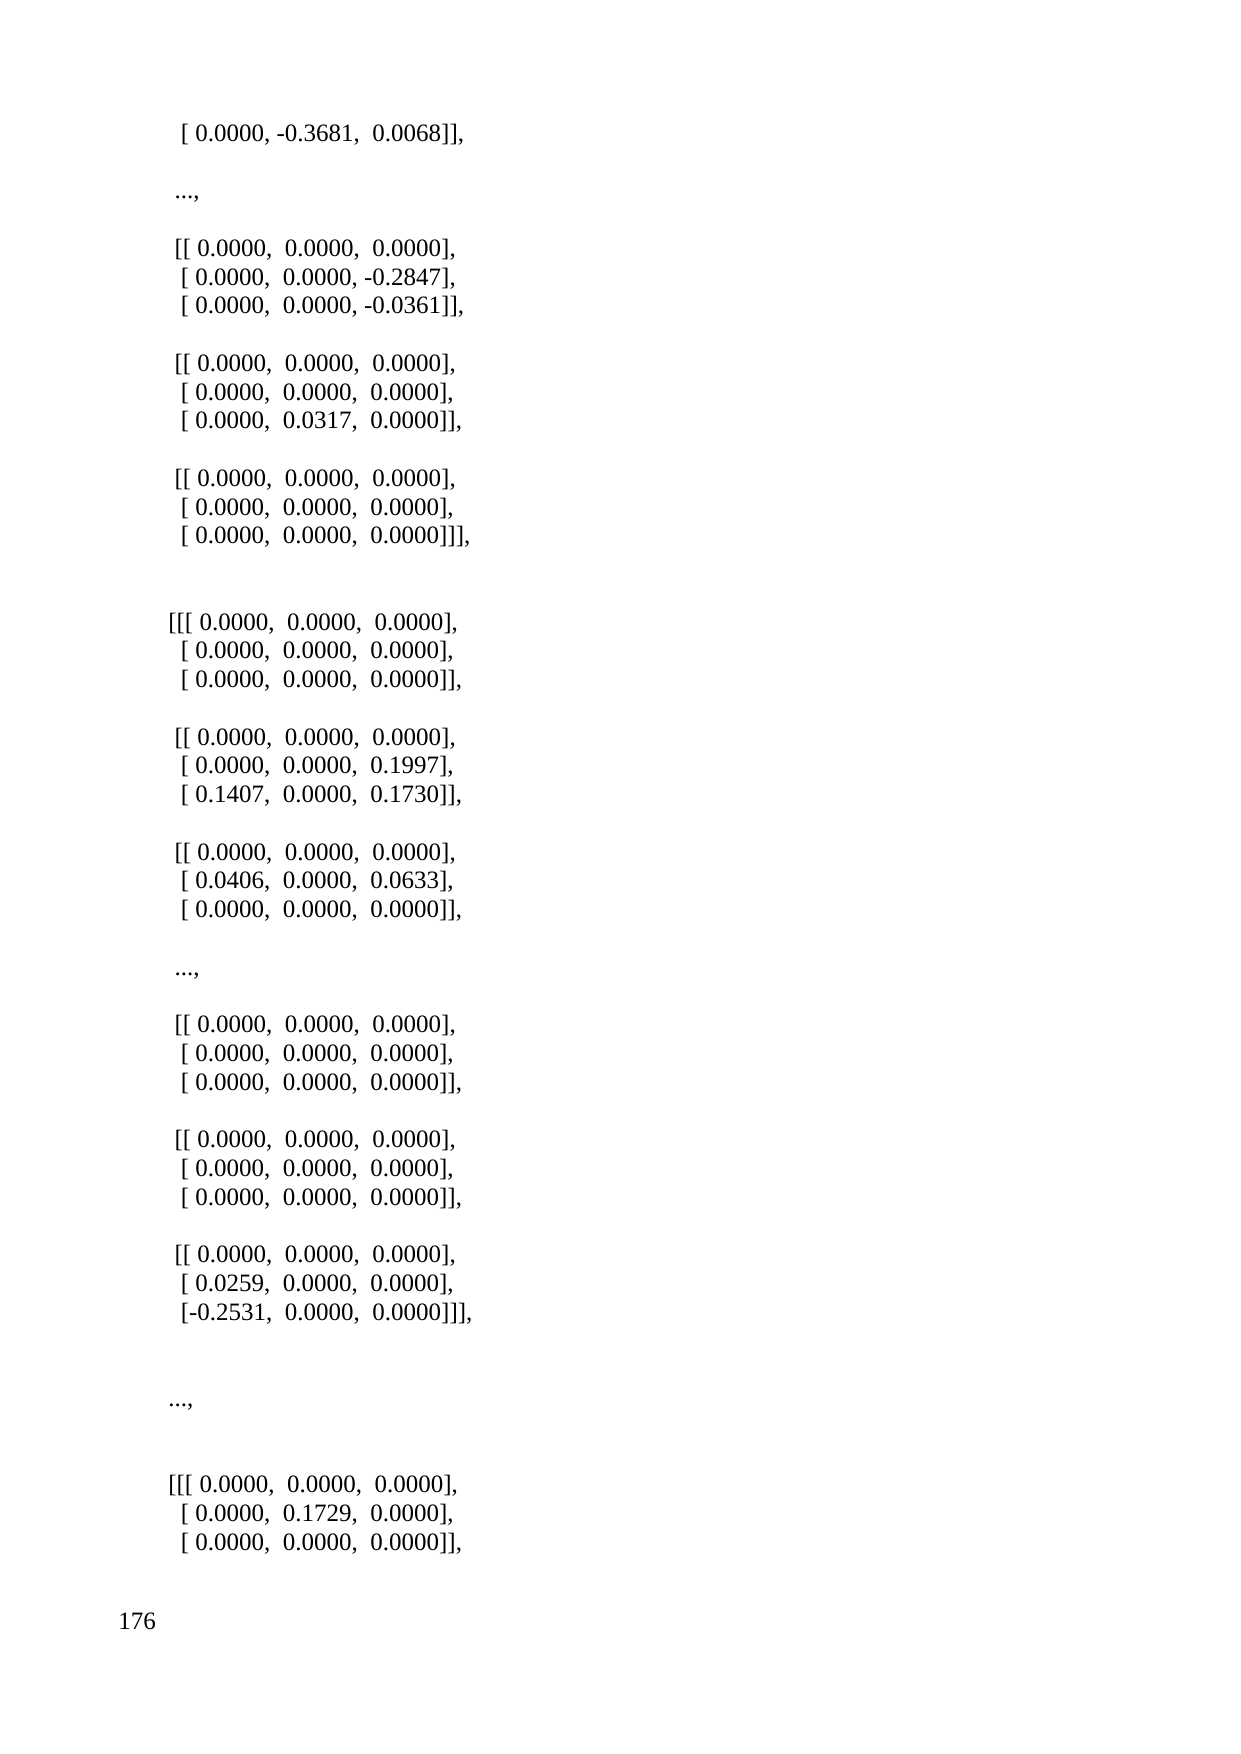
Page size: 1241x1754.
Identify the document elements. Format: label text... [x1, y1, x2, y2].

text [ 0.0000, 0.0317, 0.0000]], [118, 406, 1122, 434]
text [ 0.0000, -0.3681, 0.0068]], [118, 118, 1122, 147]
text ..., [118, 176, 1122, 204]
text [[ 0.0000, 0.0000, 0.0000], [118, 1239, 1122, 1268]
text [ 0.0000, 0.0000, 0.0000], [118, 377, 1122, 406]
text [[ 0.0000, 0.0000, 0.0000], [118, 837, 1122, 866]
text [ 0.0259, 0.0000, 0.0000], [118, 1268, 1122, 1297]
text [ 0.0000, 0.0000, -0.0361]], [118, 291, 1122, 319]
text [ 0.0000, 0.0000, 0.0000]], [118, 664, 1122, 693]
text [-0.2531, 0.0000, 0.0000]]], [118, 1297, 1122, 1326]
text [ 0.0000, 0.0000, 0.0000], [118, 636, 1122, 664]
text [ 0.0000, 0.0000, -0.2847], [118, 262, 1122, 291]
text [ 0.0000, 0.0000, 0.0000]], [118, 1182, 1122, 1211]
text ..., [118, 1383, 1122, 1412]
text [ 0.1407, 0.0000, 0.1730]], [118, 779, 1122, 808]
text [ 0.0000, 0.0000, 0.0000], [118, 1038, 1122, 1067]
text [[ 0.0000, 0.0000, 0.0000], [118, 722, 1122, 751]
text [ 0.0000, 0.0000, 0.0000]], [118, 1527, 1122, 1556]
text [[ 0.0000, 0.0000, 0.0000], [118, 1009, 1122, 1038]
text [ 0.0406, 0.0000, 0.0633], [118, 866, 1122, 894]
text [ 0.0000, 0.1729, 0.0000], [118, 1498, 1122, 1527]
text [[ 0.0000, 0.0000, 0.0000], [118, 463, 1122, 492]
text [ 0.0000, 0.0000, 0.1997], [118, 751, 1122, 779]
text [ 0.0000, 0.0000, 0.0000]], [118, 1067, 1122, 1096]
text [[ 0.0000, 0.0000, 0.0000], [118, 348, 1122, 377]
text [ 0.0000, 0.0000, 0.0000], [118, 1153, 1122, 1182]
text [[[ 0.0000, 0.0000, 0.0000], [118, 1469, 1122, 1498]
text [ 0.0000, 0.0000, 0.0000]], [118, 894, 1122, 923]
text [[[ 0.0000, 0.0000, 0.0000], [118, 607, 1122, 636]
text [[ 0.0000, 0.0000, 0.0000], [118, 1124, 1122, 1153]
text [ 0.0000, 0.0000, 0.0000]]], [118, 521, 1122, 549]
text [[ 0.0000, 0.0000, 0.0000], [118, 233, 1122, 262]
text ..., [118, 952, 1122, 981]
text [ 0.0000, 0.0000, 0.0000], [118, 492, 1122, 521]
